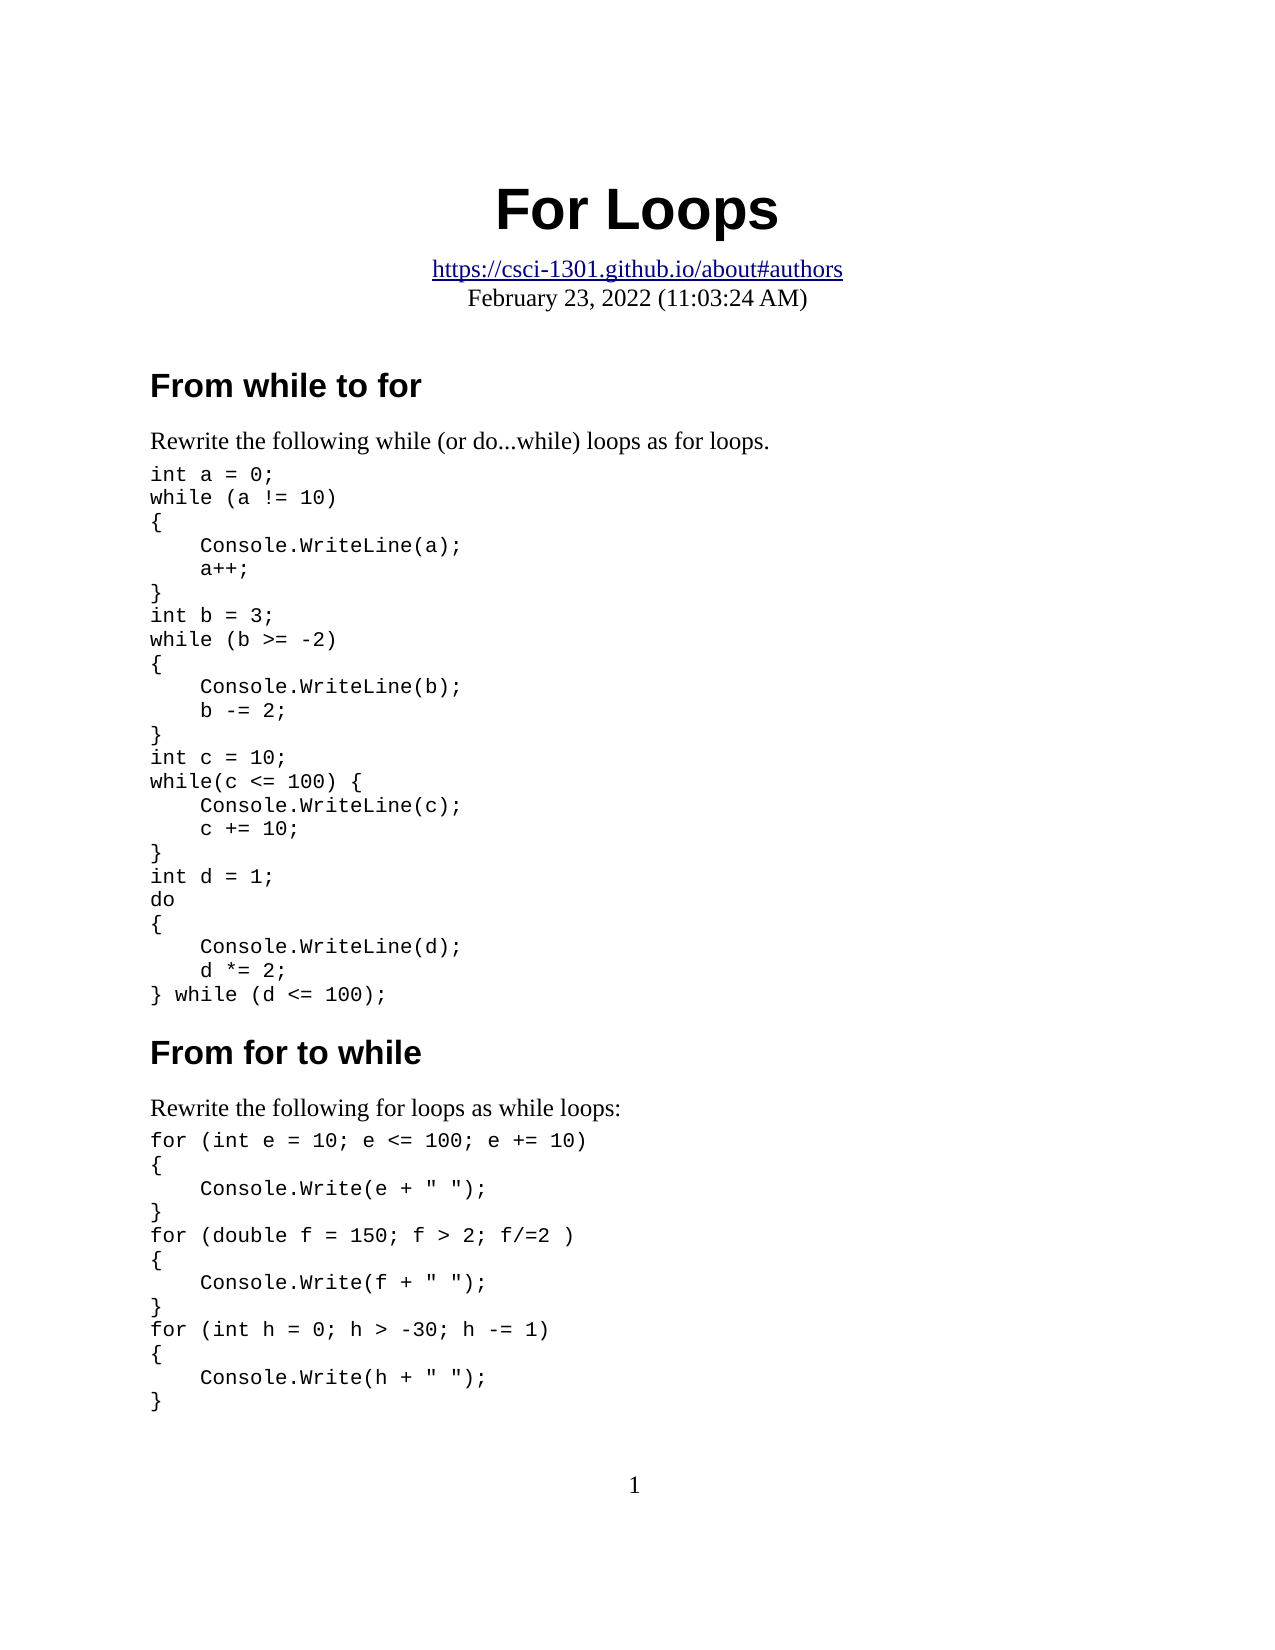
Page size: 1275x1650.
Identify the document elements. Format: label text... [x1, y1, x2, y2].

text for (int e = 10; e <= 100; e += 10) [150, 1130, 1125, 1154]
text } [150, 724, 1125, 747]
text Console.Write(e + " "); [150, 1178, 1125, 1201]
text a++; [150, 558, 1125, 582]
text } while (d <= 100); [150, 984, 1125, 1007]
text { [150, 913, 1125, 937]
subtitle From for to while [150, 1032, 1125, 1071]
text Rewrite the following for loops as while loops: [150, 1093, 1125, 1121]
text int d = 1; [150, 866, 1125, 889]
text { [150, 1248, 1125, 1272]
text } [150, 1296, 1125, 1319]
text { [150, 653, 1125, 676]
text Console.Write(f + " "); [150, 1272, 1125, 1296]
text while (a != 10) [150, 487, 1125, 511]
text } [150, 582, 1125, 606]
text do [150, 889, 1125, 913]
text Console.Write(h + " "); [150, 1367, 1125, 1390]
text } [150, 1201, 1125, 1225]
text { [150, 1154, 1125, 1178]
text while(c <= 100) { [150, 771, 1125, 795]
text int a = 0; [150, 464, 1125, 487]
text Console.WriteLine(d); [150, 937, 1125, 960]
text int b = 3; [150, 606, 1125, 629]
text while (b >= -2) [150, 629, 1125, 653]
text Rewrite the following while (or do...while) loops as for loops. [150, 426, 1125, 455]
title For Loops [150, 175, 1125, 242]
text int c = 10; [150, 747, 1125, 771]
text { [150, 511, 1125, 534]
text for (int h = 0; h > -30; h -= 1) [150, 1319, 1125, 1343]
text Console.WriteLine(a); [150, 534, 1125, 558]
text for (double f = 150; f > 2; f/=2 ) [150, 1225, 1125, 1248]
text c += 10; [150, 818, 1125, 842]
text Console.WriteLine(b); [150, 676, 1125, 700]
text } [150, 842, 1125, 866]
text Console.WriteLine(c); [150, 795, 1125, 818]
text February 23, 2022 (11:03:24 AM) [150, 283, 1125, 312]
subtitle From while to for [150, 366, 1125, 404]
text https://csci-1301.github.io/about#authors [150, 254, 1125, 283]
text d *= 2; [150, 960, 1125, 984]
text { [150, 1343, 1125, 1367]
text } [150, 1390, 1125, 1414]
text b -= 2; [150, 700, 1125, 724]
